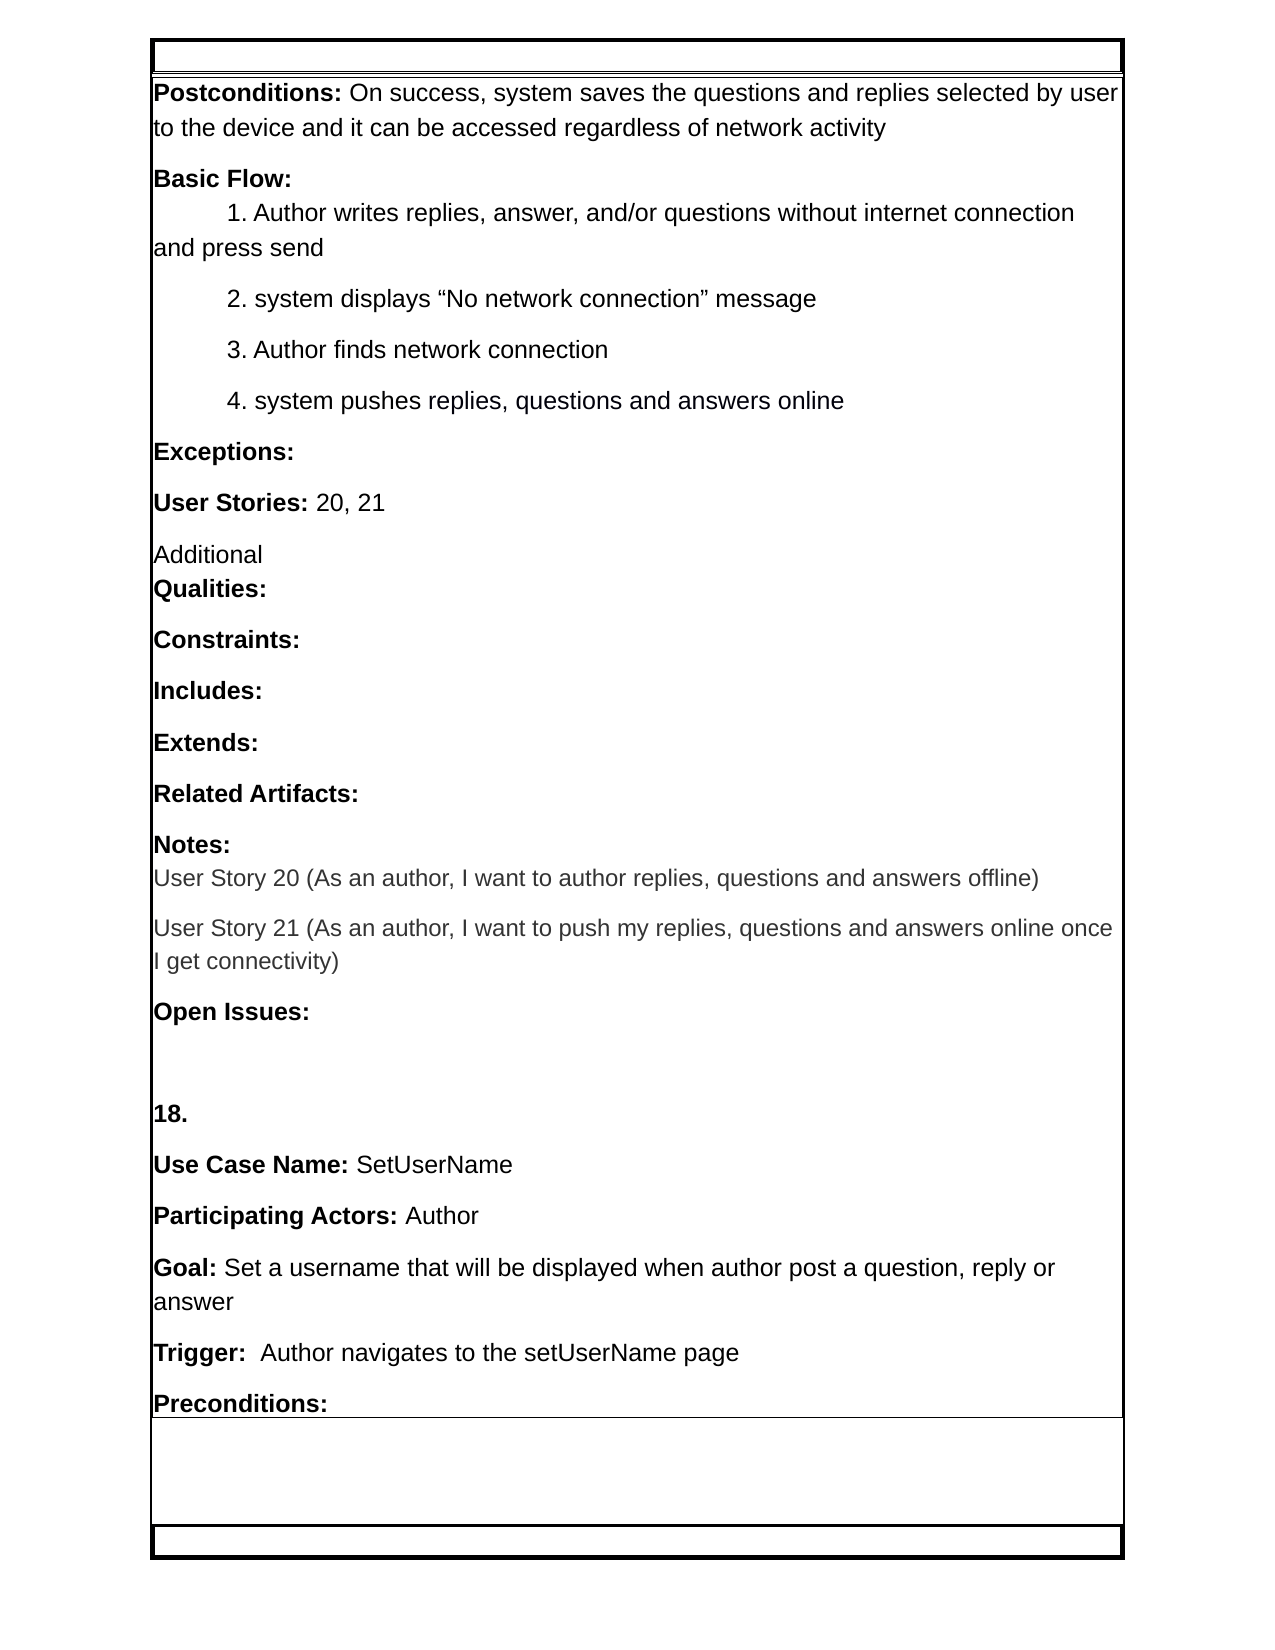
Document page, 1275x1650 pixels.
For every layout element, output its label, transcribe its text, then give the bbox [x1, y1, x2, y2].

text 3. Author finds network connection [153, 333, 1122, 364]
text Additional Qualities: [153, 538, 1122, 603]
text 2. system displays “No network connection” message [153, 282, 1122, 313]
text Use Case Name: SetUserName [153, 1149, 1122, 1179]
text Exceptions: [153, 436, 1122, 466]
text User Story 21 (As an author, I want to push my replies, questions and answers online once I get connectivity) [153, 912, 1122, 974]
text Related Artifacts: [153, 777, 1122, 807]
text User Stories: 20, 21 [153, 487, 1122, 517]
text Notes: User Story 20 (As an author, I want to author replies, questions and answers offline) [153, 828, 1122, 892]
text Preconditions: [153, 1388, 1122, 1417]
text Constraints: [153, 624, 1122, 654]
text 4. system pushes replies, questions and answers online [153, 384, 1122, 415]
text Participating Actors: Author [153, 1200, 1122, 1230]
text Includes: [153, 675, 1122, 705]
text Postconditions: On success, system saves the questions and replies selected by user to the device and it can be accessed regardless of network activity [153, 78, 1122, 141]
text Trigger: Author navigates to the setUserName page [153, 1337, 1122, 1367]
text Basic Flow: 1. Author writes replies, answer, and/or questions without internet connection and press send [153, 162, 1122, 261]
text Open Issues: [153, 995, 1122, 1026]
text 18. [153, 1097, 1122, 1128]
text Goal: Set a username that will be displayed when author post a question, reply or answer [153, 1251, 1122, 1316]
text Extends: [153, 726, 1122, 756]
